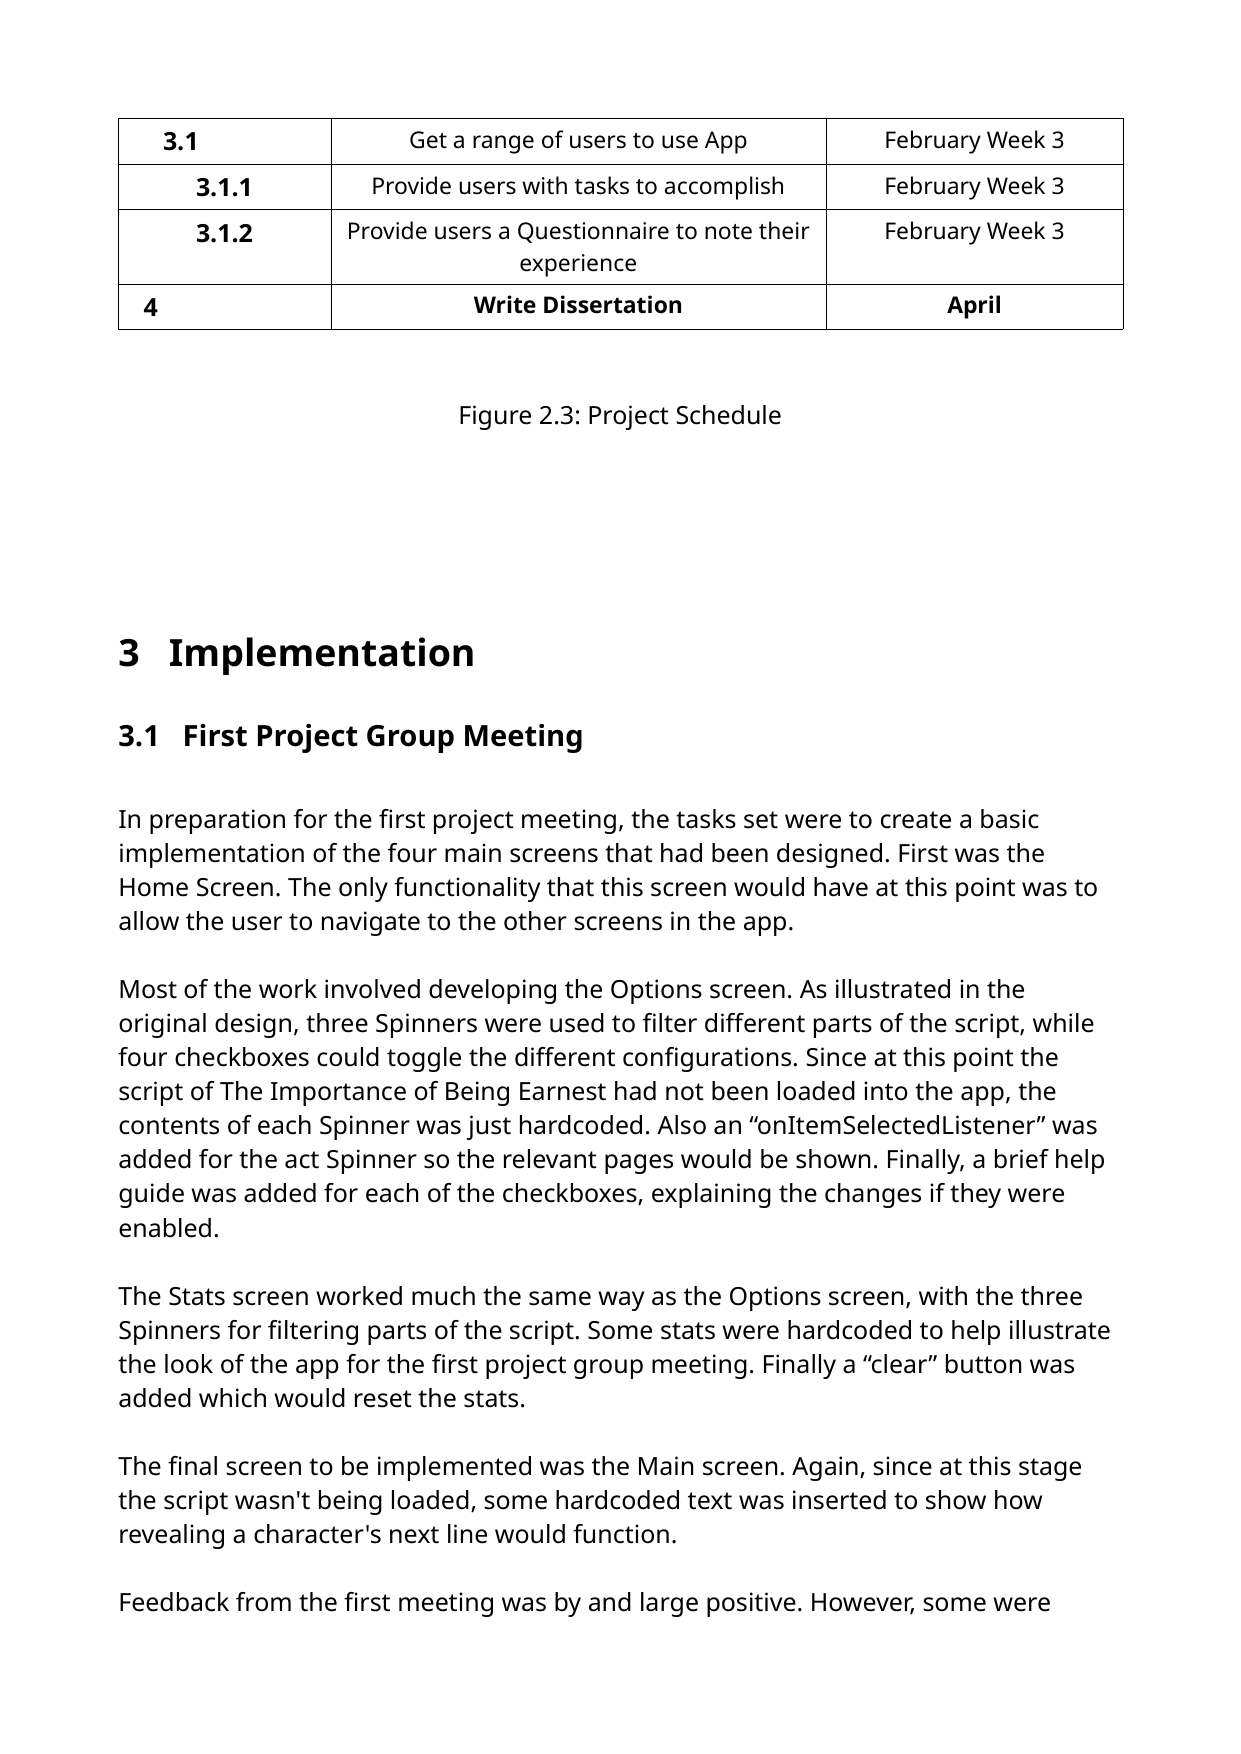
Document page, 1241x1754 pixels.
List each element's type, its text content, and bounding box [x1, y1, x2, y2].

text Feedback from the first meeting was by and large positive. However, some were [118, 1585, 1122, 1619]
text Figure 2.3: Project Schedule [118, 397, 1122, 431]
table_cell February Week 3 [827, 119, 1123, 164]
table_cell Write Dissertation [332, 285, 826, 329]
table_cell 3.1.2 [119, 210, 331, 283]
text The Stats screen worked much the same way as the Options screen, with the three Spinners for filtering parts of the script. Some stats were hardcoded to help illustrate the look of the app for the first project group meeting. Finally a “clear” button was added which would reset the stats. [118, 1278, 1122, 1414]
table_cell February Week 3 [827, 210, 1123, 283]
table_cell 3.1.1 [119, 165, 331, 209]
table_cell 4 [119, 285, 331, 329]
table_cell Get a range of users to use App [332, 119, 826, 164]
table_cell Provide users with tasks to accomplish [332, 165, 826, 209]
table_cell April [827, 285, 1123, 329]
table_cell 3.1 [119, 119, 331, 164]
text The final screen to be implemented was the Main screen. Again, since at this stage the script wasn't being loaded, some hardcoded text was inserted to show how revealing a character's next line would function. [118, 1449, 1122, 1551]
subtitle 3.1 First Project Group Meeting [118, 715, 1122, 755]
table_cell Provide users a Questionnaire to note their experience [332, 210, 826, 283]
table_cell February Week 3 [827, 165, 1123, 209]
subtitle 3 Implementation [118, 627, 1122, 678]
text In preparation for the first project meeting, the tasks set were to create a basic implementation of the four main screens that had been designed. First was the Home Screen. The only functionality that this screen would have at this point was to allow the user to navigate to the other screens in the app. [118, 801, 1122, 938]
text Most of the work involved developing the Options screen. As illustrated in the original design, three Spinners were used to filter different parts of the script, while four checkboxes could toggle the different configurations. Since at this point the script of The Importance of Being Earnest had not been loaded into the app, the contents of each Spinner was just hardcoded. Also an “onItemSelectedListener” was added for the act Spinner so the relevant pages would be shown. Finally, a brief help guide was added for each of the checkboxes, explaining the changes if they were enabled. [118, 972, 1122, 1244]
